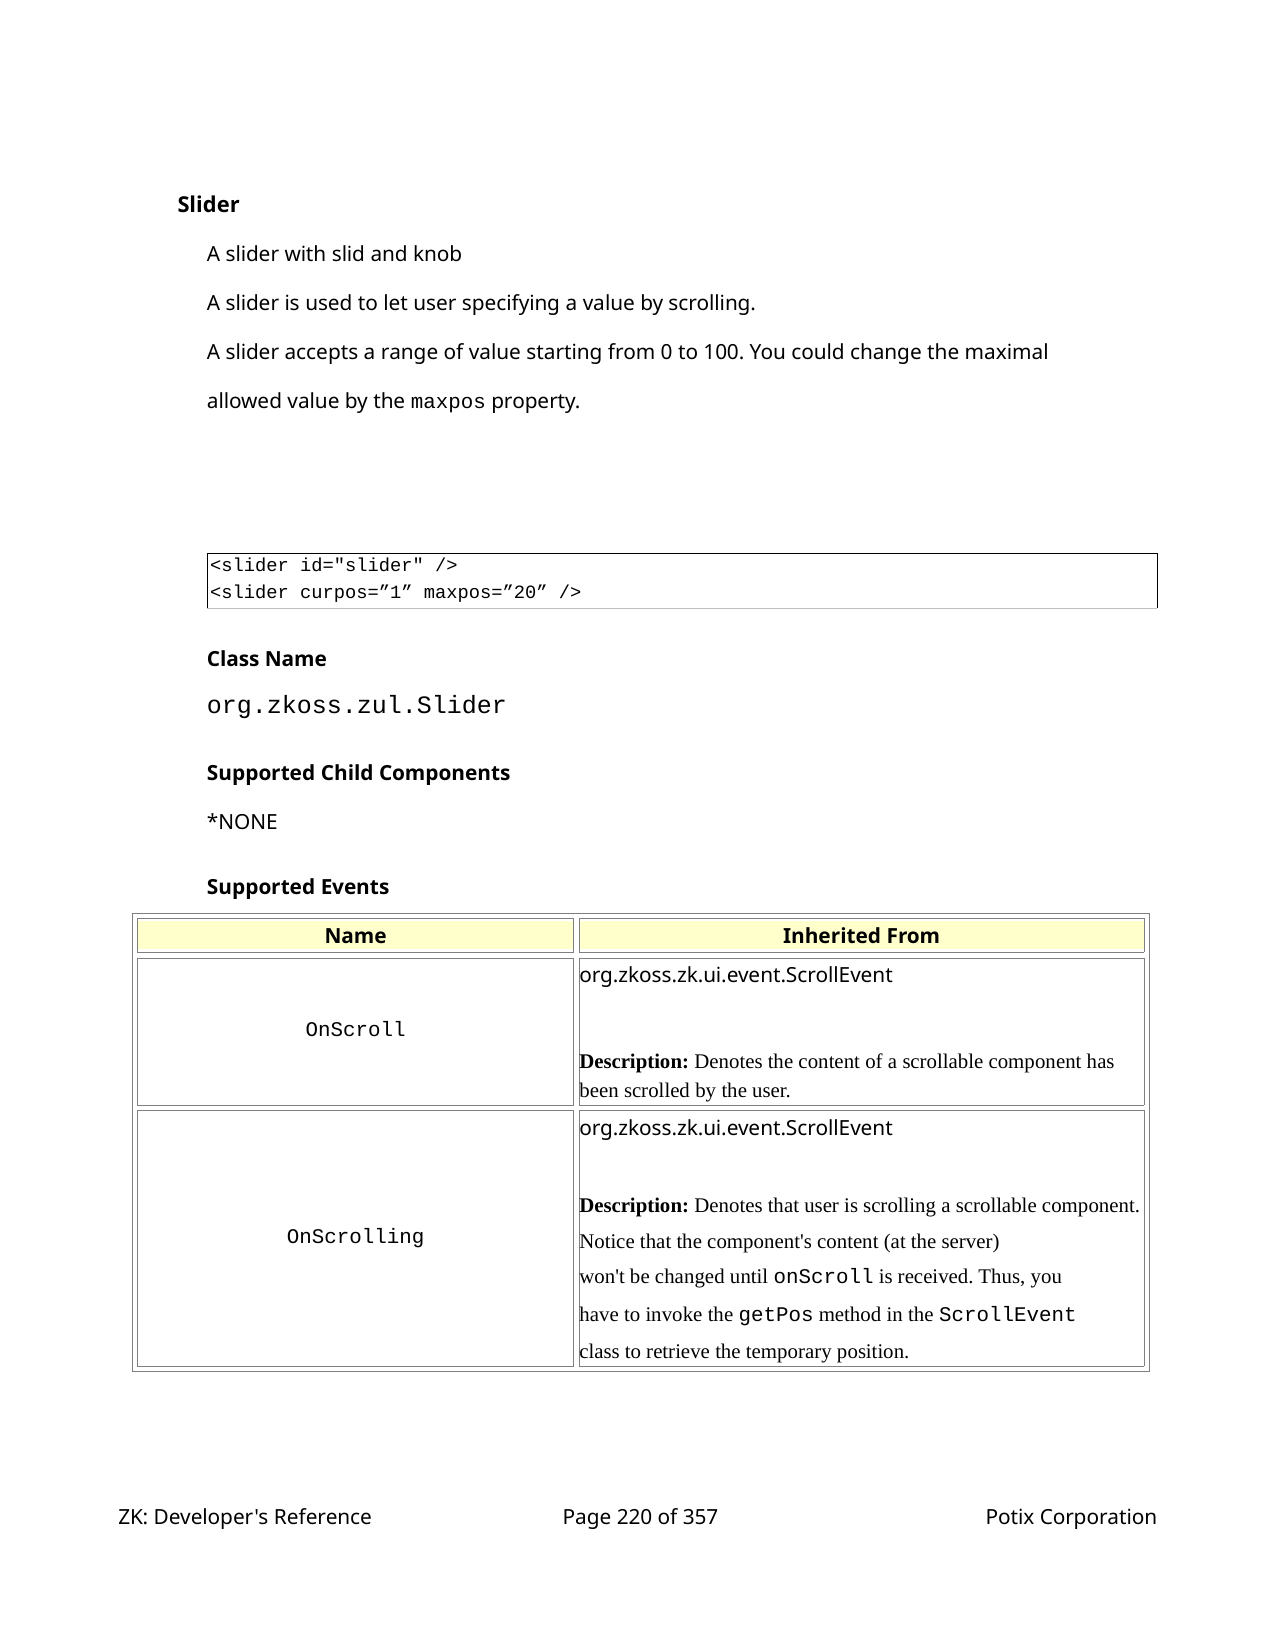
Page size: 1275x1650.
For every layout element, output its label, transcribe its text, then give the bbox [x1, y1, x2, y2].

subtitle Supported Events [207, 872, 1157, 900]
text org.zkoss.zul.Slider [207, 693, 1157, 721]
subtitle Class Name [207, 644, 1157, 673]
subtitle Supported Child Components [207, 758, 1157, 786]
table_cell OnScrolling [134, 1105, 576, 1366]
text <slider id="slider" /> [208, 554, 1157, 577]
table_header Inherited From [576, 914, 1147, 952]
table_header Name [134, 914, 576, 952]
text *NONE [207, 807, 1157, 835]
table_cell org.zkoss.zk.ui.event.ScrollEvent Description: Denotes the content of a scrollable component has been scrolled by the user. [576, 952, 1147, 1104]
table_cell OnScroll [134, 952, 576, 1104]
text A slider accepts a range of value starting from 0 to 100. You could change the maximal [207, 337, 1157, 365]
subtitle Slider [177, 189, 1157, 219]
text A slider with slid and knob [207, 239, 1157, 268]
text A slider is used to let user specifying a value by scrolling. [207, 288, 1157, 317]
text allowed value by the maxpos property. [207, 386, 1157, 414]
table_cell org.zkoss.zk.ui.event.ScrollEvent Description: Denotes that user is scrolling a scrollable component. Notice that the component's content (at the server) won't be changed until onScroll is received. Thus, you have to invoke the getPos method in the ScrollEvent class to retrieve the temporary position. [576, 1105, 1147, 1366]
text <slider curpos=”1” maxpos=”20” /> [208, 580, 1157, 608]
